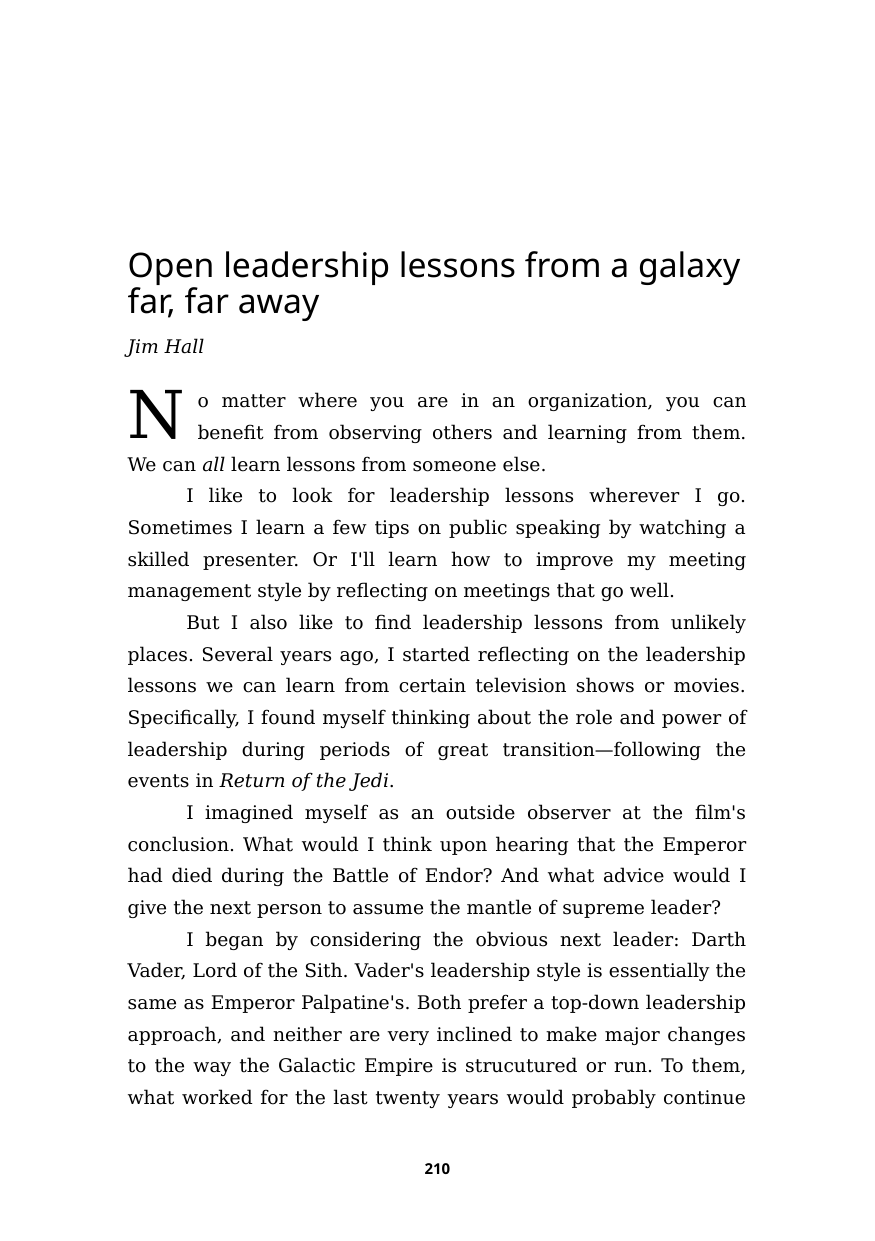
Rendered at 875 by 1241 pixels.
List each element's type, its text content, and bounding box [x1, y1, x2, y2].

text Jim Hall [127, 336, 747, 358]
text I began by considering the obvious next leader: Darth Vader, Lord of the Sith. Vader's leadership style is essentially the same as Emperor Palpatine's. Both prefer a top-down leadership approach, and neither are very inclined to make major changes to the way the Galactic Empire is strucutured or run. To them, what worked for the last twenty years would probably continue [127, 929, 747, 1109]
subtitle Open leadership lessons from a galaxy far, far away [127, 246, 747, 324]
text But I also like to find leadership lessons from unlikely places. Several years ago, I started reflecting on the leadership lessons we can learn from certain television shows or movies. Specifically, I found myself thinking about the role and power of leadership during periods of great transition—following the events in Return of the Jedi. [127, 612, 747, 792]
text I like to look for leadership lessons wherever I go. Sometimes I learn a few tips on public speaking by watching a skilled presenter. Or I'll learn how to improve my meeting management style by reflecting on meetings that go well. [127, 486, 747, 602]
text I imagined myself as an outside observer at the film's conclusion. What would I think upon hearing that the Emperor had died during the Battle of Endor? And what advice would I give the next person to assume the mantle of supreme leader? [127, 802, 747, 919]
text No matter where you are in an organization, you can benefit from observing others and learning from them. We can all learn lessons from someone else. [127, 391, 747, 476]
